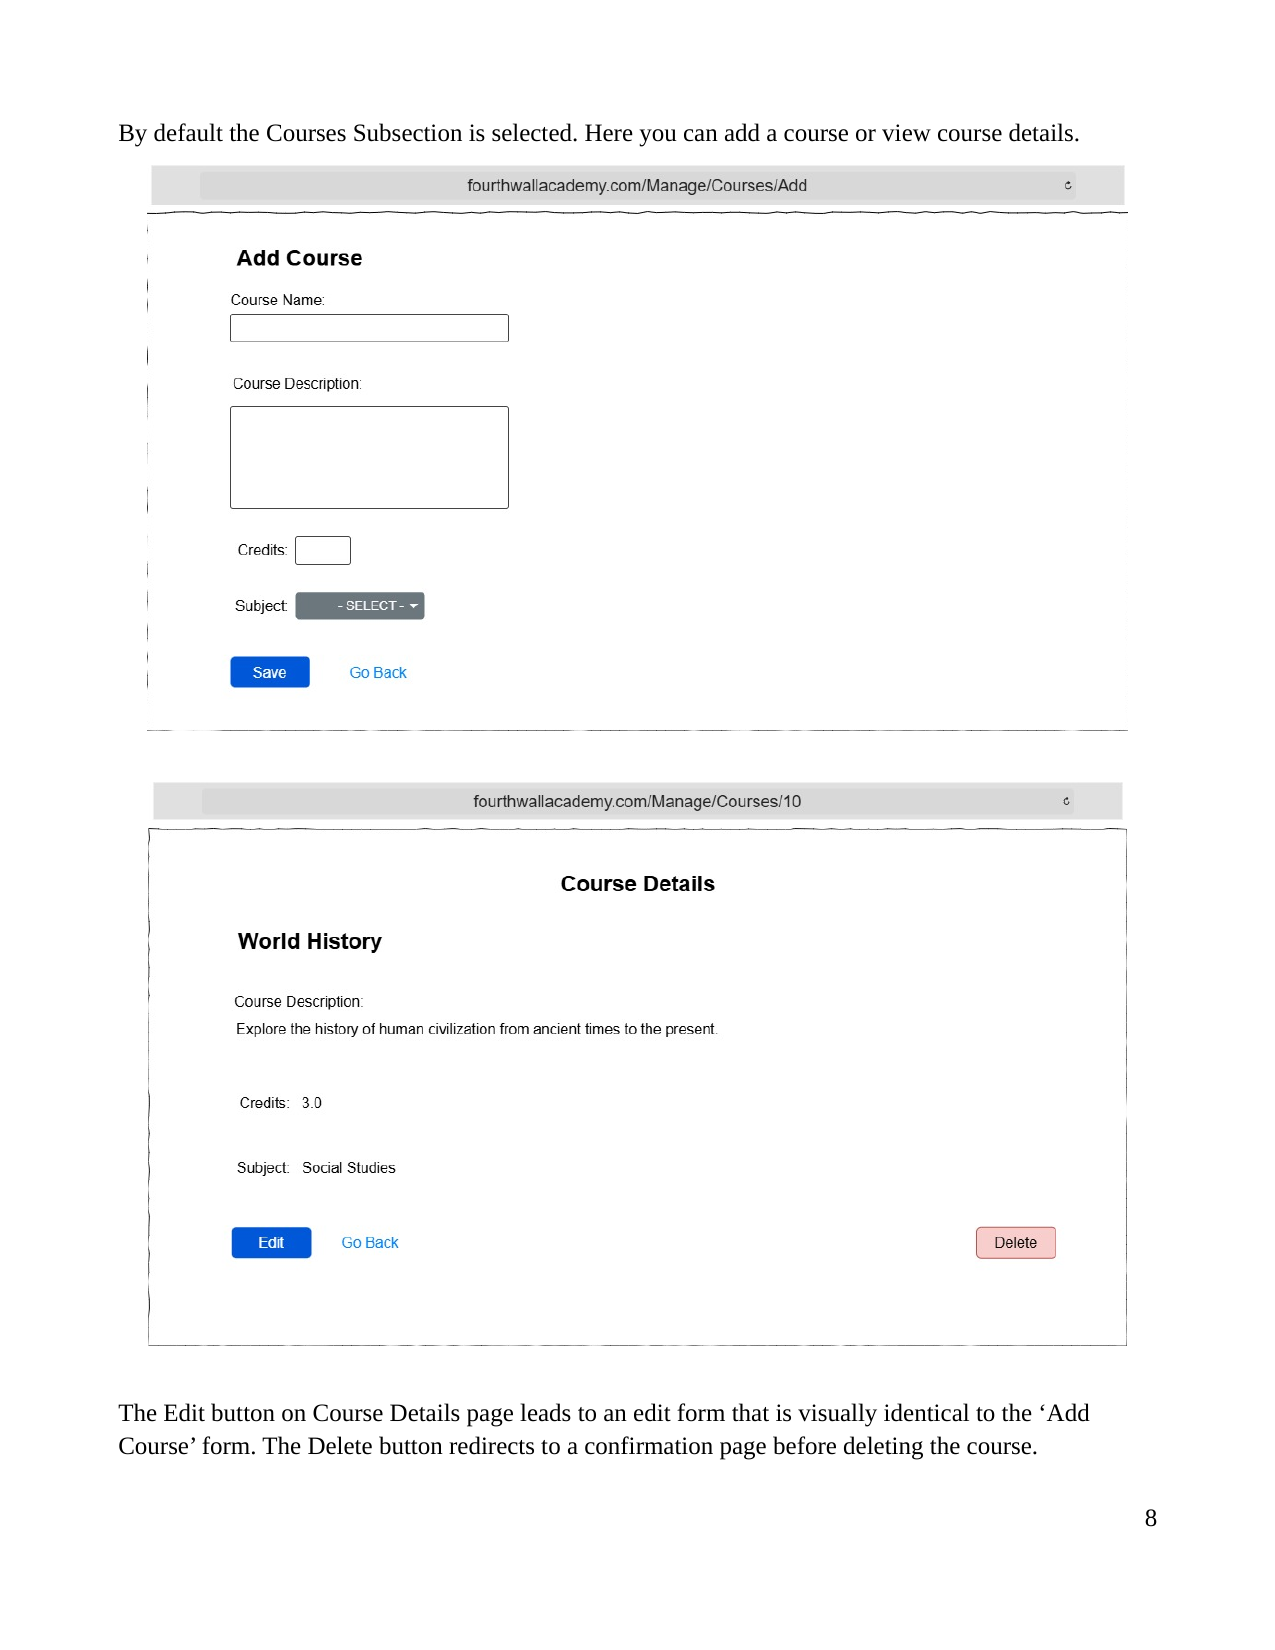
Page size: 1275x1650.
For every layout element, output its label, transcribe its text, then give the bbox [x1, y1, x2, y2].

picture [147, 165, 1128, 731]
text By default the Courses Subsection is selected. Here you can add a course or view course details. [118, 118, 1157, 147]
text The Edit button on Course Details page leads to an edit form that is visually identical to the ‘Add Course’ form. The Delete button redirects to a confirmation page before deleting the course. [118, 1398, 1157, 1460]
picture [148, 782, 1127, 1346]
